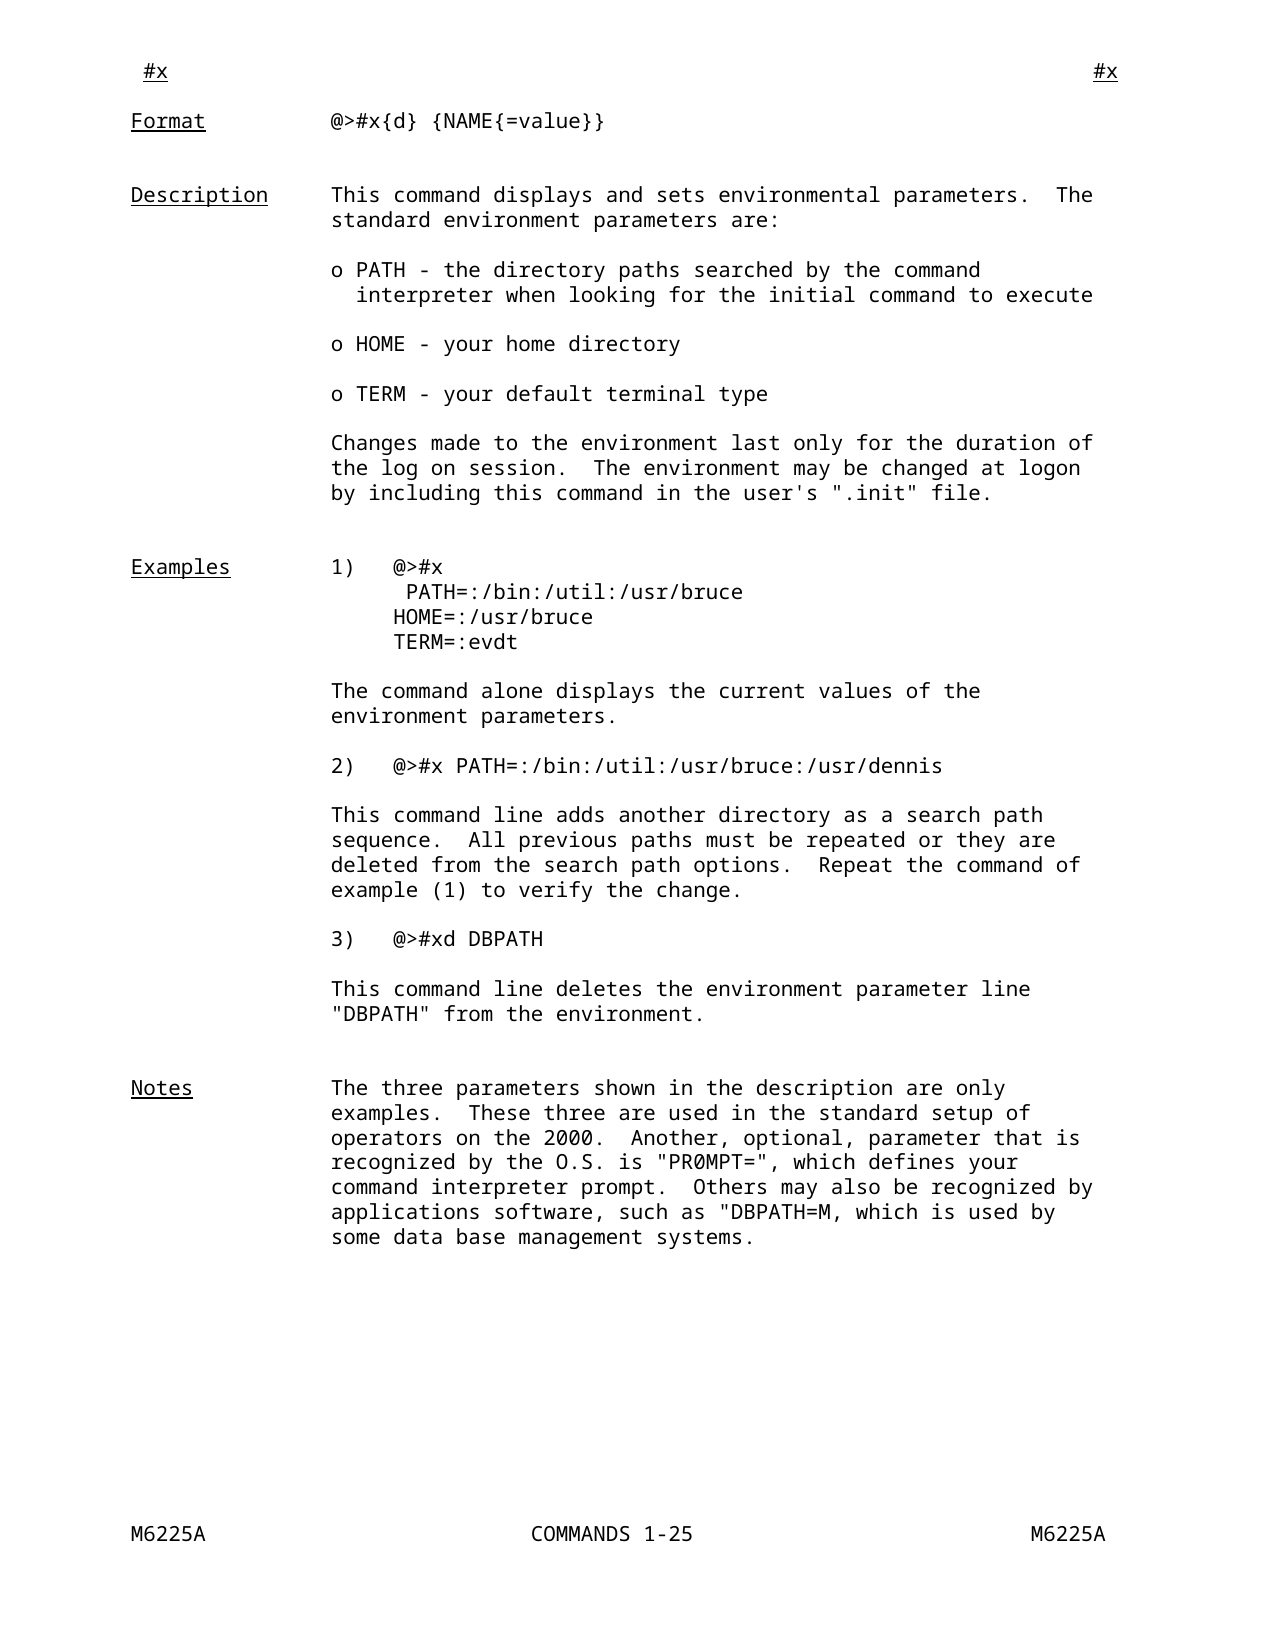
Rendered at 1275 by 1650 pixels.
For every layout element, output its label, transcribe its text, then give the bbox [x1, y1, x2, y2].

text examples. These three are used in the standard setup of [118, 1100, 1145, 1125]
text M6225A COMMANDS 1-25 M6225A [118, 1522, 1145, 1547]
text recognized by the O.S. is "PR0MPT=", which defines your [118, 1150, 1145, 1175]
text This command line adds another directory as a search path [118, 803, 1145, 828]
text This command line deletes the environment parameter line [118, 976, 1145, 1001]
text #x #x [118, 59, 1145, 84]
text PATH=:/bin:/util:/usr/bruce [118, 580, 1145, 604]
text 3) @>#xd DBPATH [118, 927, 1145, 952]
text 2) @>#x PATH=:/bin:/util:/usr/bruce:/usr/dennis [118, 753, 1145, 778]
text command interpreter prompt. Others may also be recognized by [118, 1175, 1145, 1199]
text the log on session. The environment may be changed at logon [118, 456, 1145, 481]
text Examples 1) @>#x [118, 555, 1145, 580]
text example (1) to verify the change. [118, 877, 1145, 902]
text o TERM - your default terminal type [118, 381, 1145, 406]
text operators on the 2000. Another, optional, parameter that is [118, 1125, 1145, 1150]
text HOME=:/usr/bruce [118, 604, 1145, 629]
text interpreter when looking for the initial command to execute [118, 282, 1145, 307]
text sequence. All previous paths must be repeated or they are [118, 828, 1145, 852]
text The command alone displays the current values of the [118, 679, 1145, 704]
text "DBPATH" from the environment. [118, 1001, 1145, 1026]
text deleted from the search path options. Repeat the command of [118, 852, 1145, 877]
text Notes The three parameters shown in the description are only [118, 1076, 1145, 1100]
text o HOME - your home directory [118, 332, 1145, 357]
text applications software, such as "DBPATH=M, which is used by [118, 1199, 1145, 1224]
text Description This command displays and sets environmental parameters. The [118, 183, 1145, 208]
text TERM=:evdt [118, 629, 1145, 654]
text o PATH - the directory paths searched by the command [118, 257, 1145, 282]
text some data base management systems. [118, 1224, 1145, 1249]
text Format @>#x{d} {NAME{=value}} [118, 109, 1145, 133]
text environment parameters. [118, 704, 1145, 728]
text by including this command in the user's ".init" file. [118, 481, 1145, 505]
text standard environment parameters are: [118, 208, 1145, 233]
text Changes made to the environment last only for the duration of [118, 431, 1145, 456]
